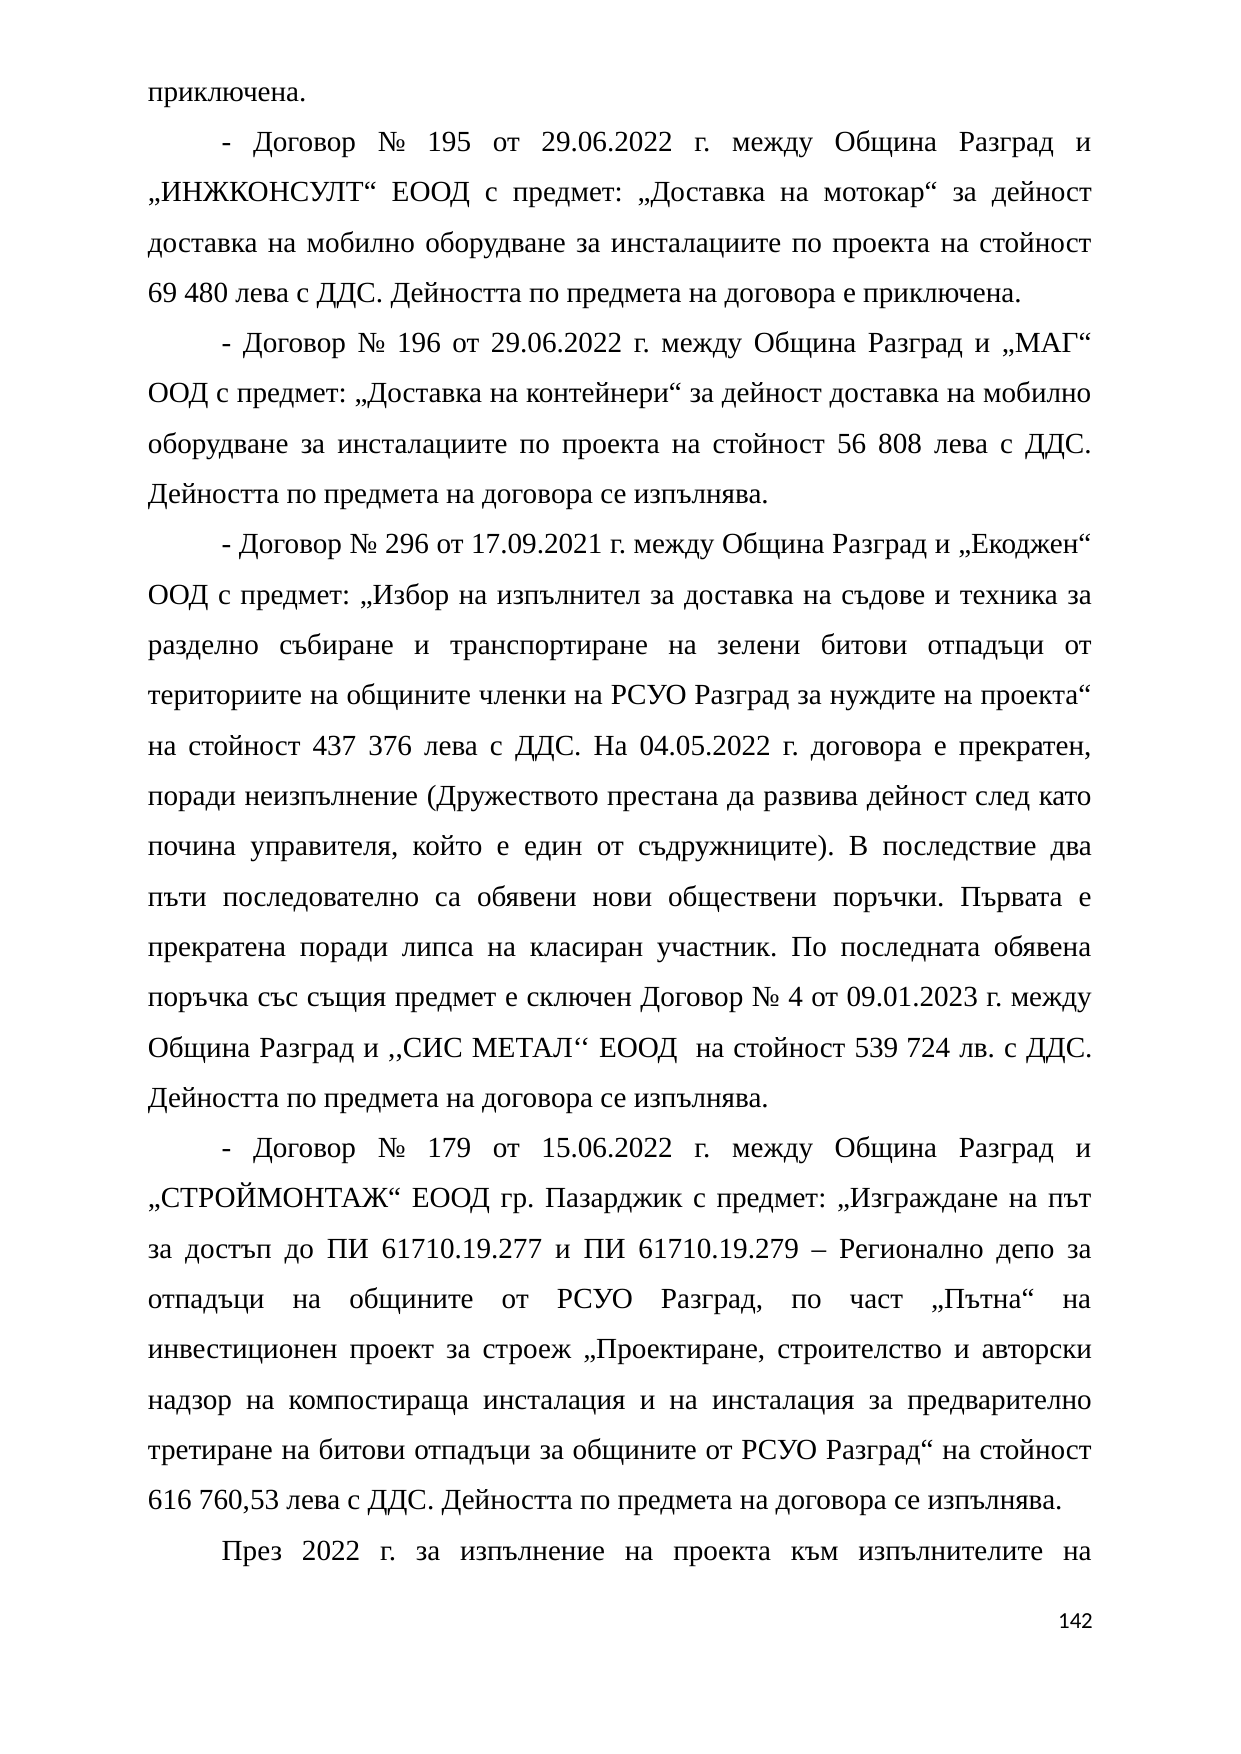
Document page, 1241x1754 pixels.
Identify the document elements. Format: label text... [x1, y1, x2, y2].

text - Договор № 195 от 29.06.2022 г. между Община Разград и „ИНЖКОНСУЛТ“ EООД с предмет: „Доставка на мотокар“ за дейност доставка на мобилно оборудване за инсталациите по проекта на стойност 69 480 лева с ДДС. Дейността по предмета на договора е приключена. [148, 124, 1093, 308]
text - Договор № 179 от 15.06.2022 г. между Община Разград и „СТРОЙМОНТАЖ“ ЕООД гр. Пазарджик с предмет: „Изграждане на път за достъп до ПИ 61710.19.277 и ПИ 61710.19.279 – Регионално депо за отпадъци на общините от РСУО Разград, по част „Пътна“ на инвестиционен проект за строеж „Проектиране, строителство и авторски надзор на компостираща инсталация и на инсталация за предварително третиране на битови отпадъци за общините от РСУО Разград“ на стойност 616 760,53 лева с ДДС. Дейността по предмета на договора се изпълнява. [148, 1130, 1093, 1516]
text - Договор № 196 от 29.06.2022 г. между Община Разград и „МАГ“ ООД с предмет: „Доставка на контейнери“ за дейност доставка на мобилно оборудване за инсталациите по проекта на стойност 56 808 лева с ДДС. Дейността по предмета на договора се изпълнява. [148, 325, 1093, 510]
text - Договор № 296 от 17.09.2021 г. между Община Разград и „Екоджен“ ООД с предмет: „Избор на изпълнител за доставка на съдове и техника за разделно събиране и транспортиране на зелени битови отпадъци от териториите на общините членки на РСУО Разград за нуждите на проекта“ на стойност 437 376 лева с ДДС. На 04.05.2022 г. договора е прекратен, поради неизпълнение (Дружеството престана да развива дейност след като почина управителя, който е един от съдружниците). В последствие два пъти последователно са обявени нови обществени поръчки. Първата е прекратена поради липса на класиран участник. По последната обявена поръчка със същия предмет е сключен Договор № 4 от 09.01.2023 г. между Община Разград и ,,СИС МЕТАЛ‘‘ ЕООД на стойност 539 724 лв. с ДДС. Дейността по предмета на договора се изпълнява. [148, 527, 1093, 1113]
text приключена. [148, 74, 1093, 107]
text През 2022 г. за изпълнение на проекта към изпълнителите на [148, 1533, 1093, 1566]
